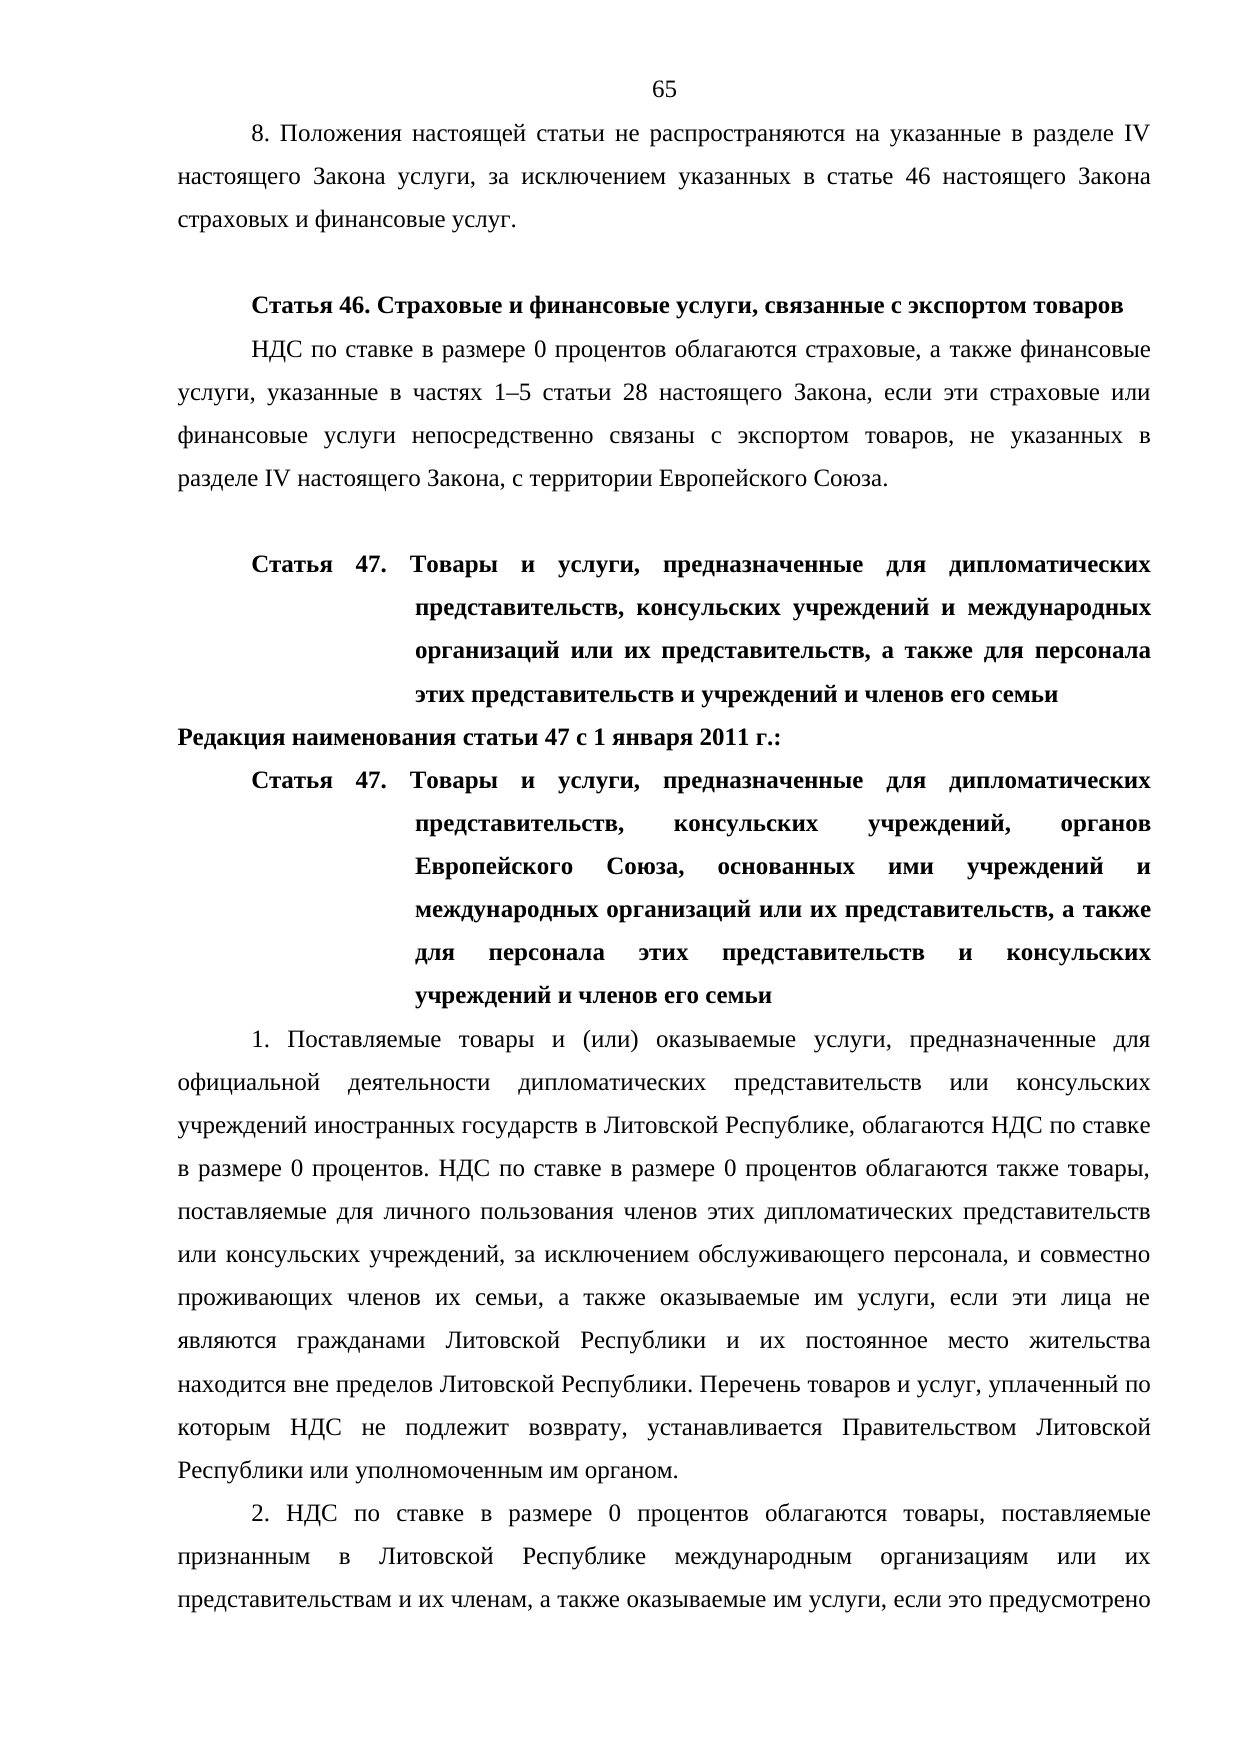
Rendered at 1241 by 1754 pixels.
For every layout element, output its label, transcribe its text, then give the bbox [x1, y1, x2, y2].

text 8. Положения настоящей статьи не распространяются на указанные в разделе IV настоящего Закона услуги, за исключением указанных в статье 46 настоящего Закона страховых и финансовые услуг. [177, 118, 1152, 233]
text Редакция наименования статьи 47 с 1 января 2011 г.: [177, 722, 1152, 751]
text НДС по ставке в размере 0 процентов облагаются страховые, а также финансовые услуги, указанные в частях 1–5 статьи 28 настоящего Закона, если эти страховые или финансовые услуги непосредственно связаны с экспортом товаров, не указанных в разделе IV настоящего Закона, с территории Европейского Союза. [177, 334, 1152, 492]
text 1. Поставляемые товары и (или) оказываемые услуги, предназначенные для официальной деятельности дипломатических представительств или консульских учреждений иностранных государств в Литовской Республике, облагаются НДС по ставке в размере 0 процентов. НДС по ставке в размере 0 процентов облагаются также товары, поставляемые для личного пользования членов этих дипломатических представительств или консульских учреждений, за исключением обслуживающего персонала, и совместно проживающих членов их семьи, а также оказываемые им услуги, если эти лица не являются гражданами Литовской Республики и их постоянное место жительства находится вне пределов Литовской Республики. Перечень товаров и услуг, уплаченный по которым НДС не подлежит возврату, устанавливается Правительством Литовской Республики или уполномоченным им органом. [177, 1024, 1152, 1484]
text Статья 47. Товары и услуги, предназначенные для дипломатических представительств, консульских учреждений, органов Европейского Союза, основанных ими учреждений и международных организаций или их представительств, а также для персонала этих представительств и консульских учреждений и членов его семьи [251, 765, 1152, 1009]
text Статья 46. Страховые и финансовые услуги, связанные с экспортом товаров [251, 291, 1152, 319]
text Статья 47. Товары и услуги, предназначенные для дипломатических представительств, консульских учреждений и международных организаций или их представительств, а также для персонала этих представительств и учреждений и членов его семьи [251, 549, 1152, 707]
text 2. НДС по ставке в размере 0 процентов облагаются товары, поставляемые признанным в Литовской Республике международным организациям или их представительствам и их членам, а также оказываемые им услуги, если это предусмотрено [177, 1498, 1152, 1613]
